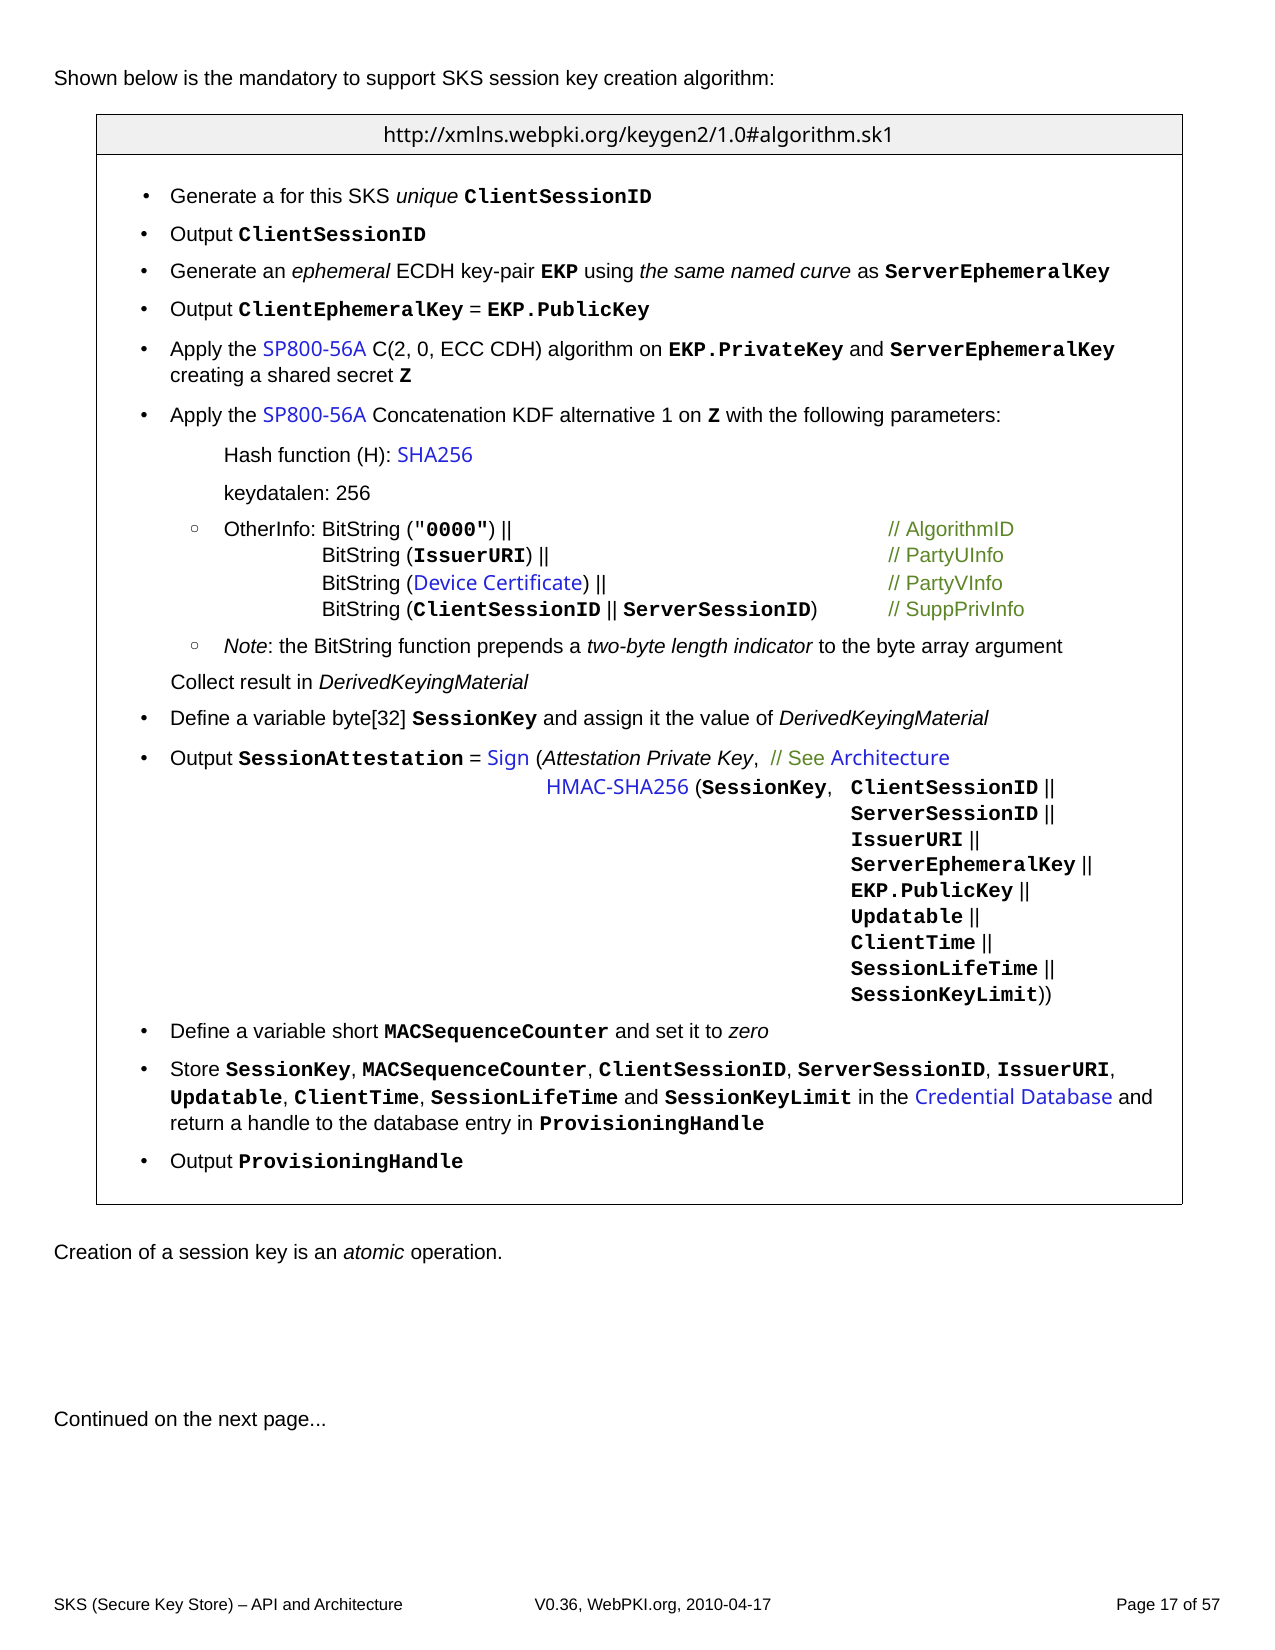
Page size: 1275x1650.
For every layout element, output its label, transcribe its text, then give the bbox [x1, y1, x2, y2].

table_header http://xmlns.webpki.org/keygen2/1.0#algorithm.sk1 [97, 115, 1182, 154]
table_cell Generate a for this SKS unique ClientSessionID Output ClientSessionID Generate an ephemeral ECDH key-pair EKP using the same named curve as ServerEphemeralKey Output ClientEphemeralKey = EKP.PublicKey Apply the SP800-56A C(2, 0, ECC CDH) algorithm on EKP.PrivateKey and ServerEphemeralKey creating a shared secret Z Apply the SP800-56A Concatenation KDF alternative 1 on Z with the following parameters: Hash function (H): SHA256 keydatalen: 256 OtherInfo: BitString ("0000") || // AlgorithmID BitString (IssuerURI) || // PartyUInfo BitString (Device Certificate) || // PartyVInfo BitString (ClientSessionID || ServerSessionID) // SuppPrivInfo Note: the BitString function prepends a two-byte length indicator to the byte array argument Collect result in DerivedKeyingMaterial Define a variable byte[32] SessionKey and assign it the value of DerivedKeyingMaterial Output SessionAttestation = Sign (Attestation Private Key, // See Architecture HMAC-SHA256 (SessionKey, ClientSessionID || ServerSessionID || IssuerURI || ServerEphemeralKey || EKP.PublicKey || Updatable || ClientTime || SessionLifeTime || SessionKeyLimit)) Define a variable short MACSequenceCounter and set it to zero Store SessionKey, MACSequenceCounter, ClientSessionID, ServerSessionID, IssuerURI, Updatable, ClientTime, SessionLifeTime and SessionKeyLimit in the Credential Database and return a handle to the database entry in ProvisioningHandle Output ProvisioningHandle [97, 155, 1182, 1204]
text Shown below is the mandatory to support SKS session key creation algorithm: [54, 66, 1221, 114]
text Continued on the next page... [54, 1407, 1221, 1431]
text Creation of a session key is an atomic operation. [54, 1240, 1221, 1264]
